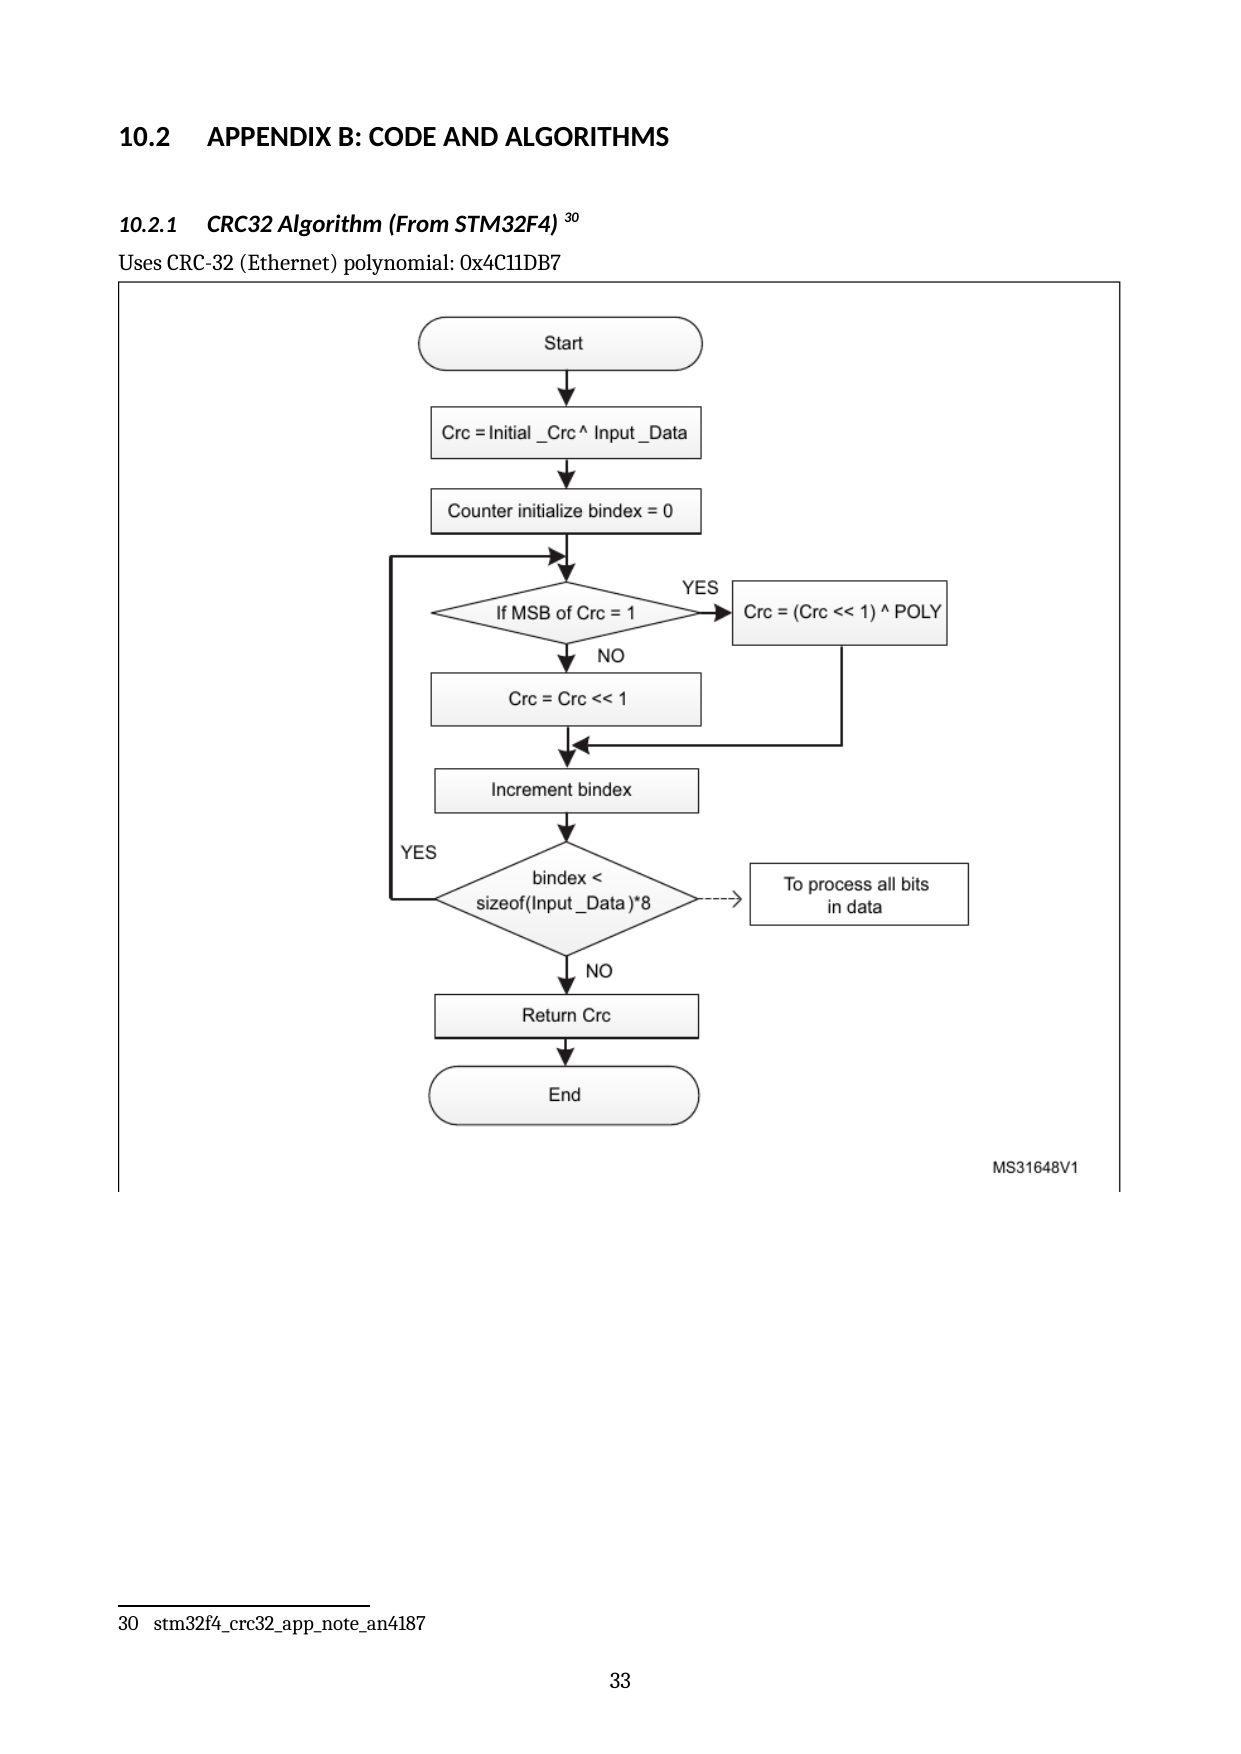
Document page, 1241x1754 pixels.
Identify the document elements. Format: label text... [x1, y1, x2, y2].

list stm32f4_crc32_app_note_an4187 [118, 1612, 1122, 1636]
subtitle CRC32 Algorithm (From STM32F4) [118, 208, 1122, 238]
subtitle APPENDIX B: CODE AND ALGORITHMS [118, 118, 1122, 154]
text Uses CRC-32 (Ethernet) polynomial: 0x4C11DB7 [118, 249, 1122, 276]
picture [118, 279, 1123, 1192]
